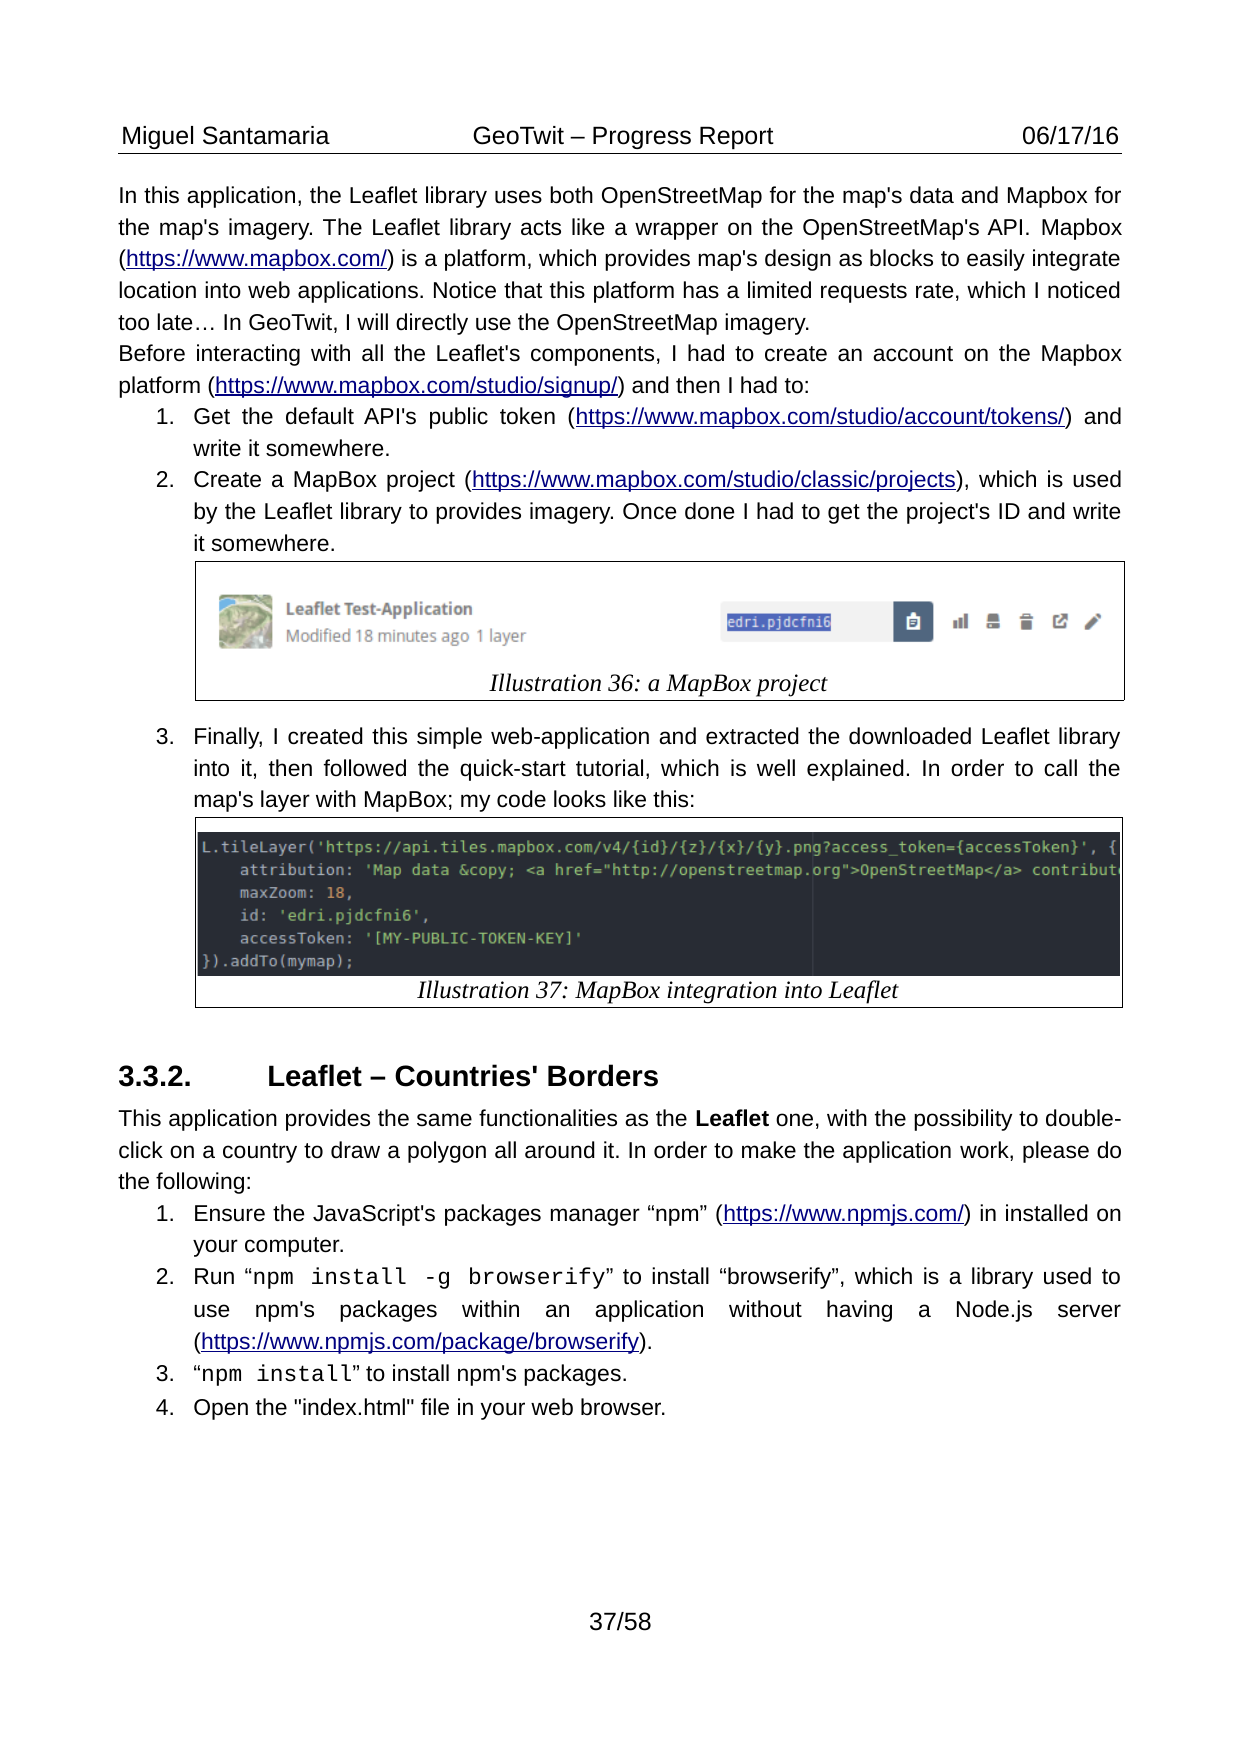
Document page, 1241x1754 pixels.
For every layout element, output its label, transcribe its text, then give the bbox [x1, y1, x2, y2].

text In this application, the Leaflet library uses both OpenStreetMap for the map's data and Mapbox for the map's imagery. The Leaflet library acts like a wrapper on the OpenStreetMap's API. Mapbox (https://www.mapbox.com/) is a platform, which provides map's design as blocks to easily integrate location into web applications. Notice that this platform has a limited requests rate, which I noticed too late… In GeoTwit, I will directly use the OpenStreetMap imagery. [118, 182, 1122, 335]
list Illustration 36: a MapBox project [198, 669, 1121, 697]
list Finally, I created this simple web-application and extracted the downloaded Leaflet library into it, then followed the quick-start tutorial, which is well explained. In order to call the map's layer with MapBox; my code looks like this: [156, 561, 1122, 813]
list Create a MapBox project (https://www.mapbox.com/studio/classic/projects), which is used by the Leaflet library to provides imagery. Once done I had to get the project's ID and write it somewhere. [156, 466, 1122, 556]
list “npm install” to install npm's packages. [156, 1359, 1122, 1388]
list Illustration 37: MapBox integration into Leaflet [198, 976, 1119, 1004]
text Before interacting with all the Leaflet's components, I had to create an account on the Mapbox platform (https://www.mapbox.com/studio/signup/) and then I had to: [118, 340, 1122, 398]
list Run “npm install -g browserify” to install “browserify”, which is a library used to use npm's packages within an application without having a Node.js server (https://www.npmjs.com/package/browserify). [156, 1263, 1122, 1354]
list [196, 562, 1124, 700]
text This application provides the same functionalities as the Leaflet one, with the possibility to double-click on a country to draw a polygon all around it. In order to make the application work, please do the following: [118, 1105, 1122, 1194]
list Get the default API's public token (https://www.mapbox.com/studio/account/tokens/) and write it somewhere. [156, 403, 1122, 461]
picture [198, 577, 1121, 669]
list Open the "index.html" file in your web browser. [156, 1393, 1122, 1420]
list [196, 818, 1122, 1007]
list Ensure the JavaScript's packages manager “npm” (https://www.npmjs.com/) in installed on your computer. [156, 1200, 1122, 1258]
subtitle Leaflet – Countries' Borders [118, 1059, 1122, 1092]
picture [197, 832, 1120, 976]
